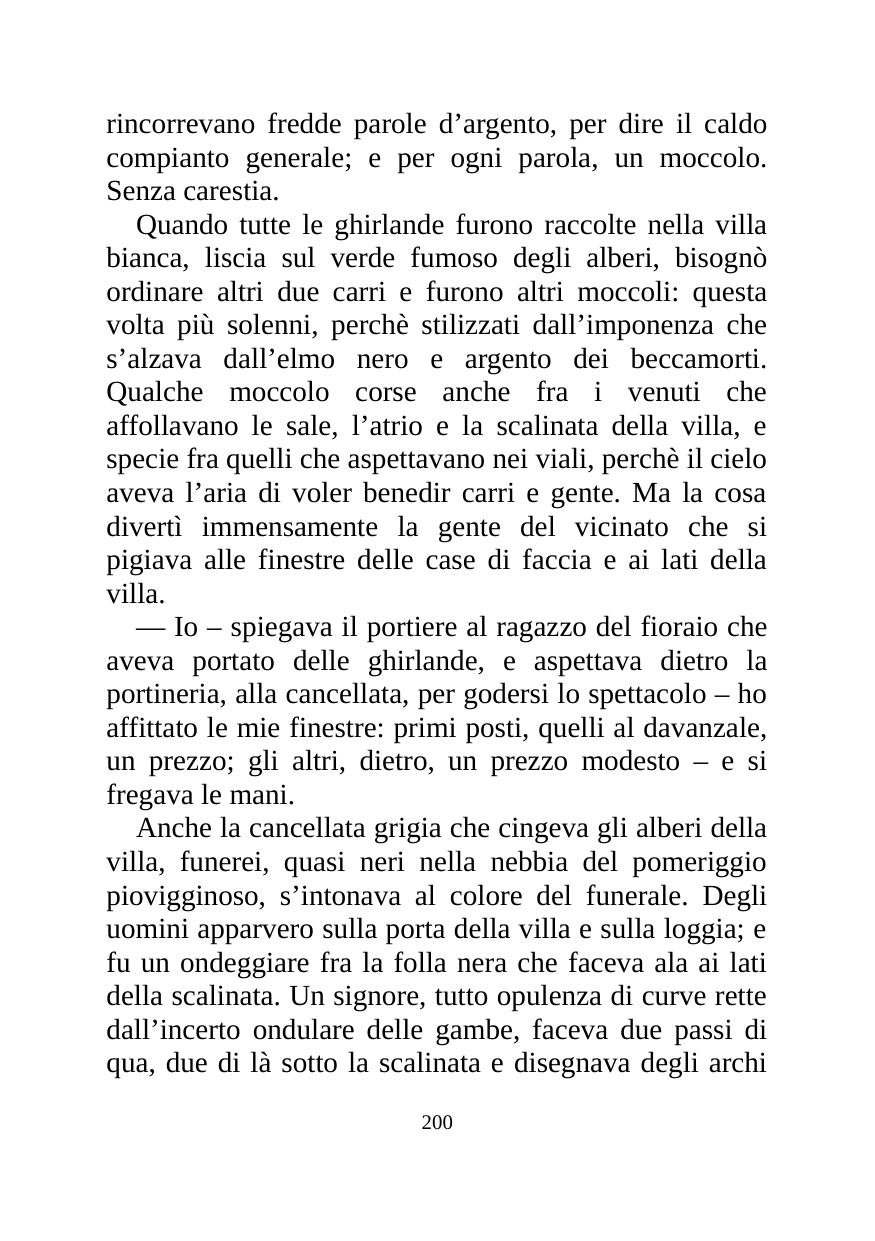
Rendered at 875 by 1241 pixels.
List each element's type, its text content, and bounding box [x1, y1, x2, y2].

text Anche la cancellata grigia che cingeva gli alberi della villa, funerei, quasi neri nella nebbia del pomeriggio piovigginoso, s’intonava al colore del funerale. Degli uomini apparvero sulla porta della villa e sulla loggia; e fu un ondeggiare fra la folla nera che faceva ala ai lati della scalinata. Un signore, tutto opulenza di curve rette dall’incerto ondulare delle gambe, faceva due passi di qua, due di là sotto la scalinata e disegnava degli archi [106, 811, 768, 1079]
text Quando tutte le ghirlande furono raccolte nella villa bianca, liscia sul verde fumoso degli alberi, bisognò ordinare altri due carri e furono altri moccoli: questa volta più solenni, perchè stilizzati dall’imponenza che s’alzava dall’elmo nero e argento dei beccamorti. Qualche moccolo corse anche fra i venuti che affollavano le sale, l’atrio e la scalinata della villa, e specie fra quelli che aspettavano nei viali, perchè il cielo aveva l’aria di voler benedir carri e gente. Ma la cosa divertì immensamente la gente del vicinato che si pigiava alle finestre delle case di faccia e ai lati della villa. [106, 207, 768, 609]
text rincorrevano fredde parole d’argento, per dire il caldo compianto generale; e per ogni parola, un moccolo. Senza carestia. [106, 106, 768, 207]
text — Io – spiegava il portiere al ragazzo del fioraio che aveva portato delle ghirlande, e aspettava dietro la portineria, alla cancellata, per godersi lo spettacolo – ho affittato le mie finestre: primi posti, quelli al davanzale, un prezzo; gli altri, dietro, un prezzo modesto – e si fregava le mani. [106, 609, 768, 811]
